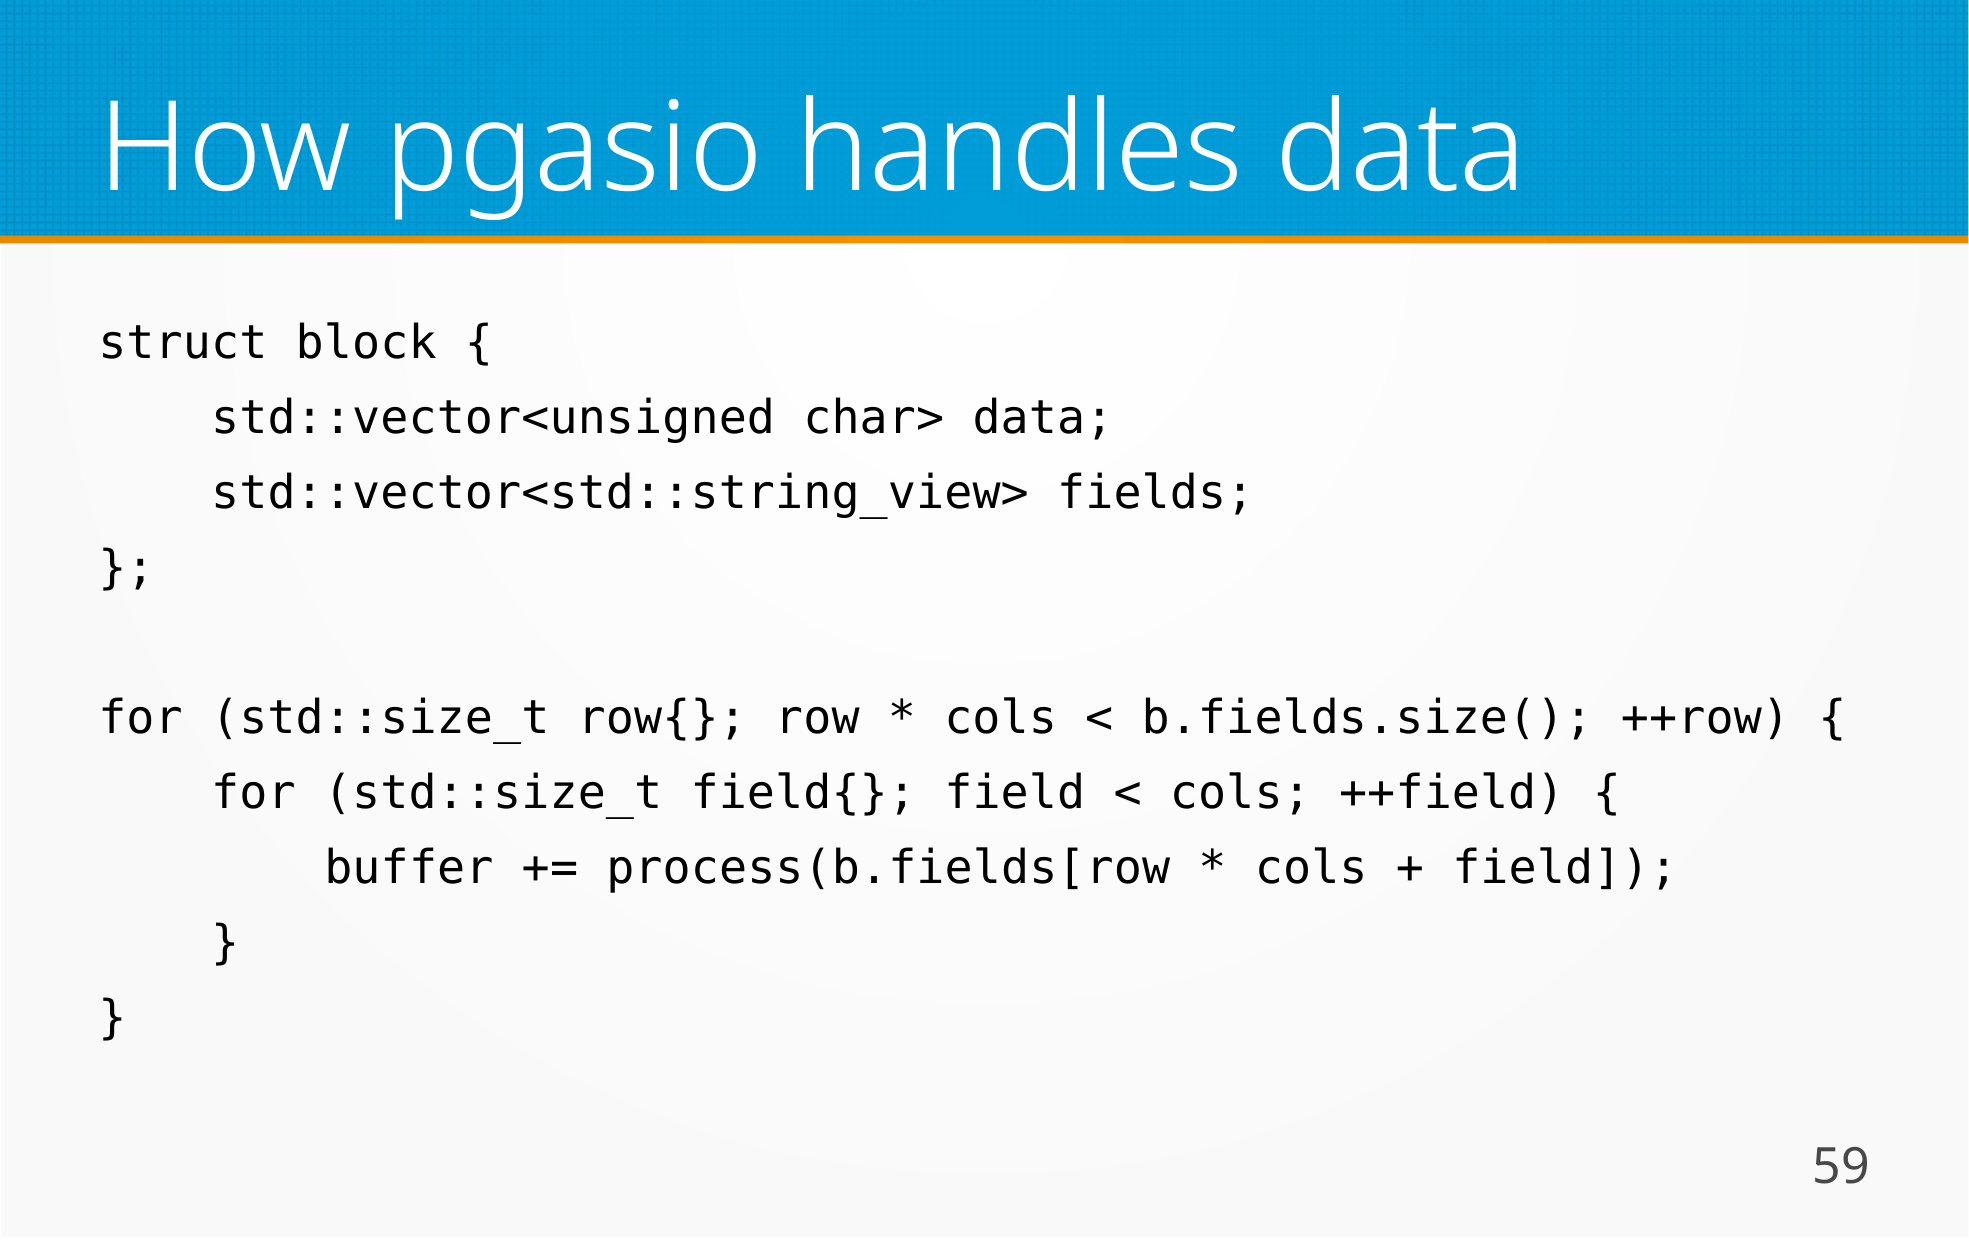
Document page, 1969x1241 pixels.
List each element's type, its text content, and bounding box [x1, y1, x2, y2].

picture [0, 236, 1969, 1241]
title How pgasio handles data [98, 19, 1870, 227]
list struct block { std::vector<unsigned char> data; std::vector<std::string_view> fields; }; for (std::size_t row{}; row * cols < b.fields.size(); ++row) { for (std::size_t field{}; field < cols; ++field) { buffer += process(b.fields[row * cols + field]); } } [98, 315, 1861, 1081]
